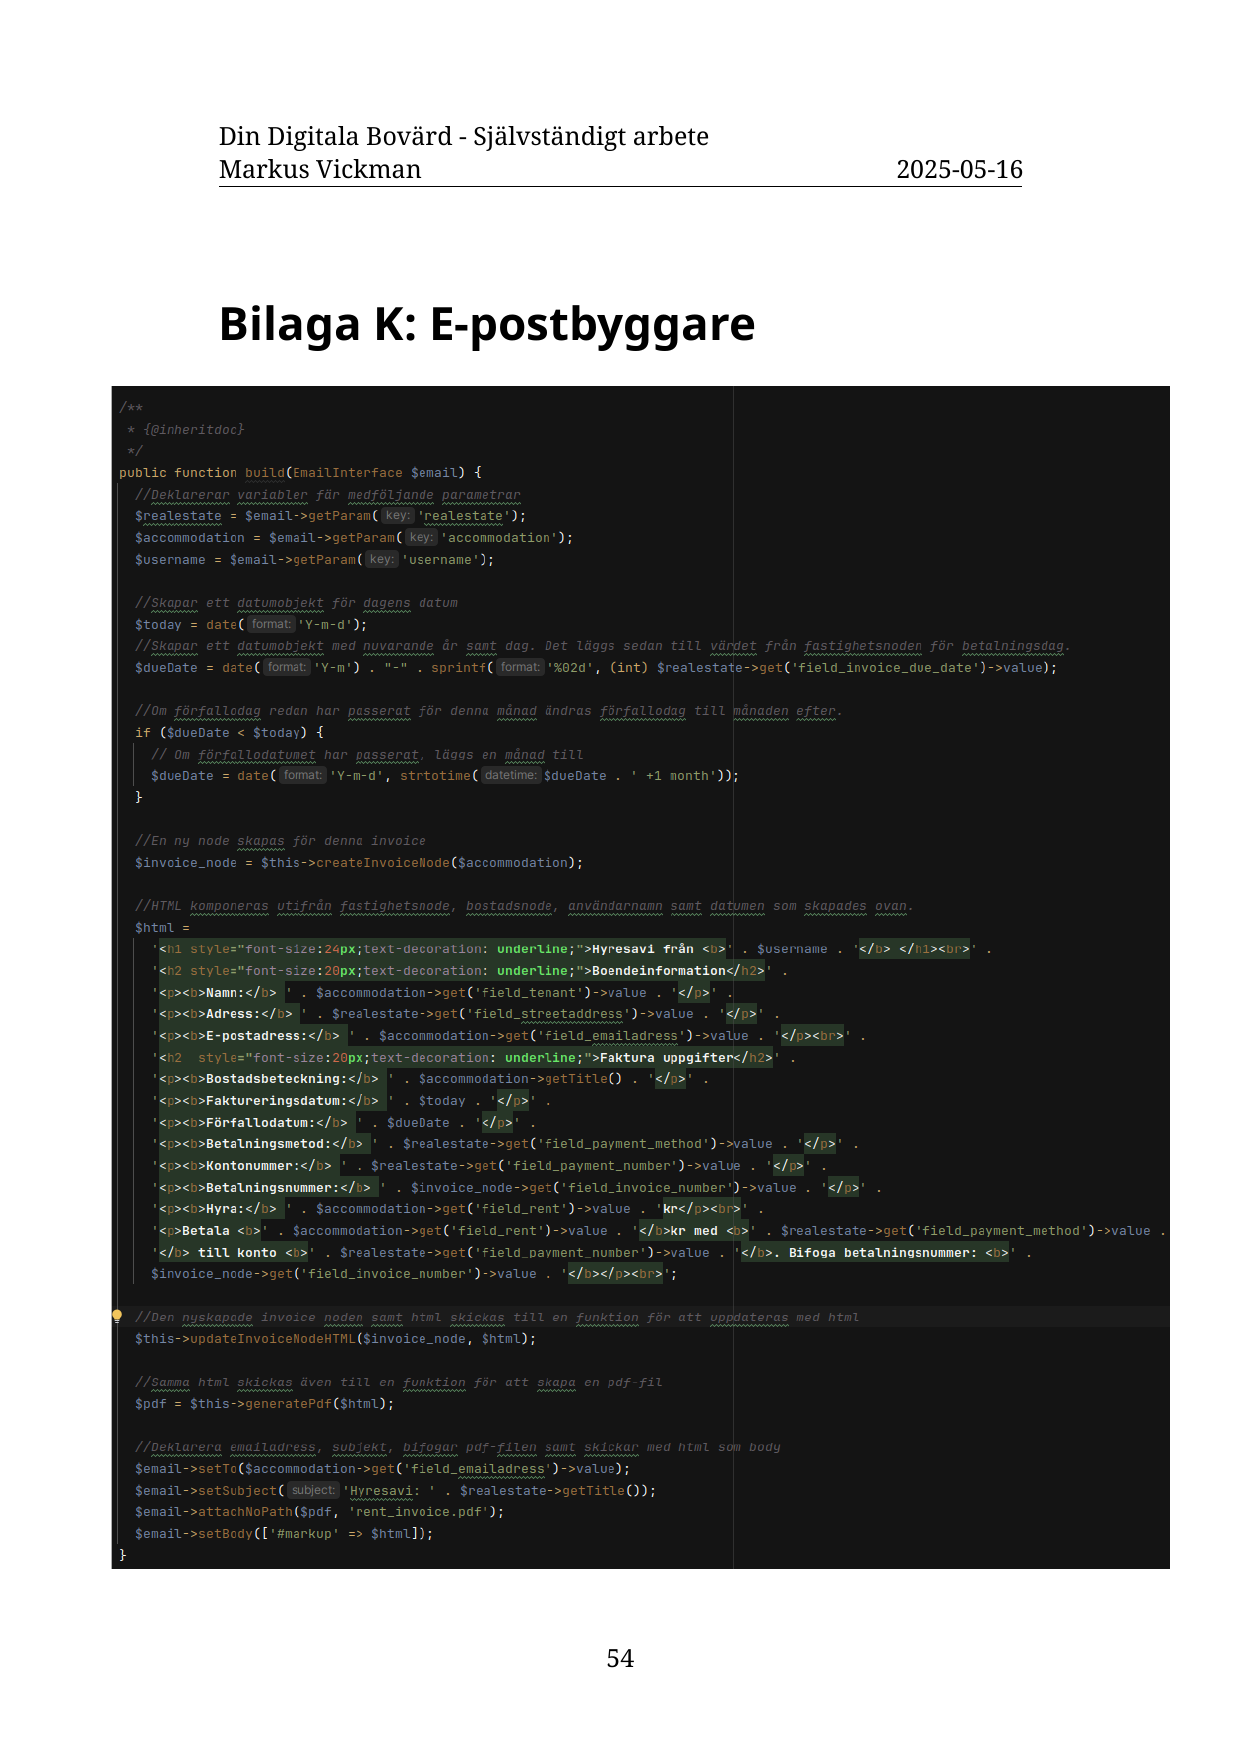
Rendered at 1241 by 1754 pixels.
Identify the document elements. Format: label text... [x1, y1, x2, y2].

subtitle Bilaga K: E-postbyggare [218, 291, 1022, 353]
picture [111, 386, 1170, 1569]
